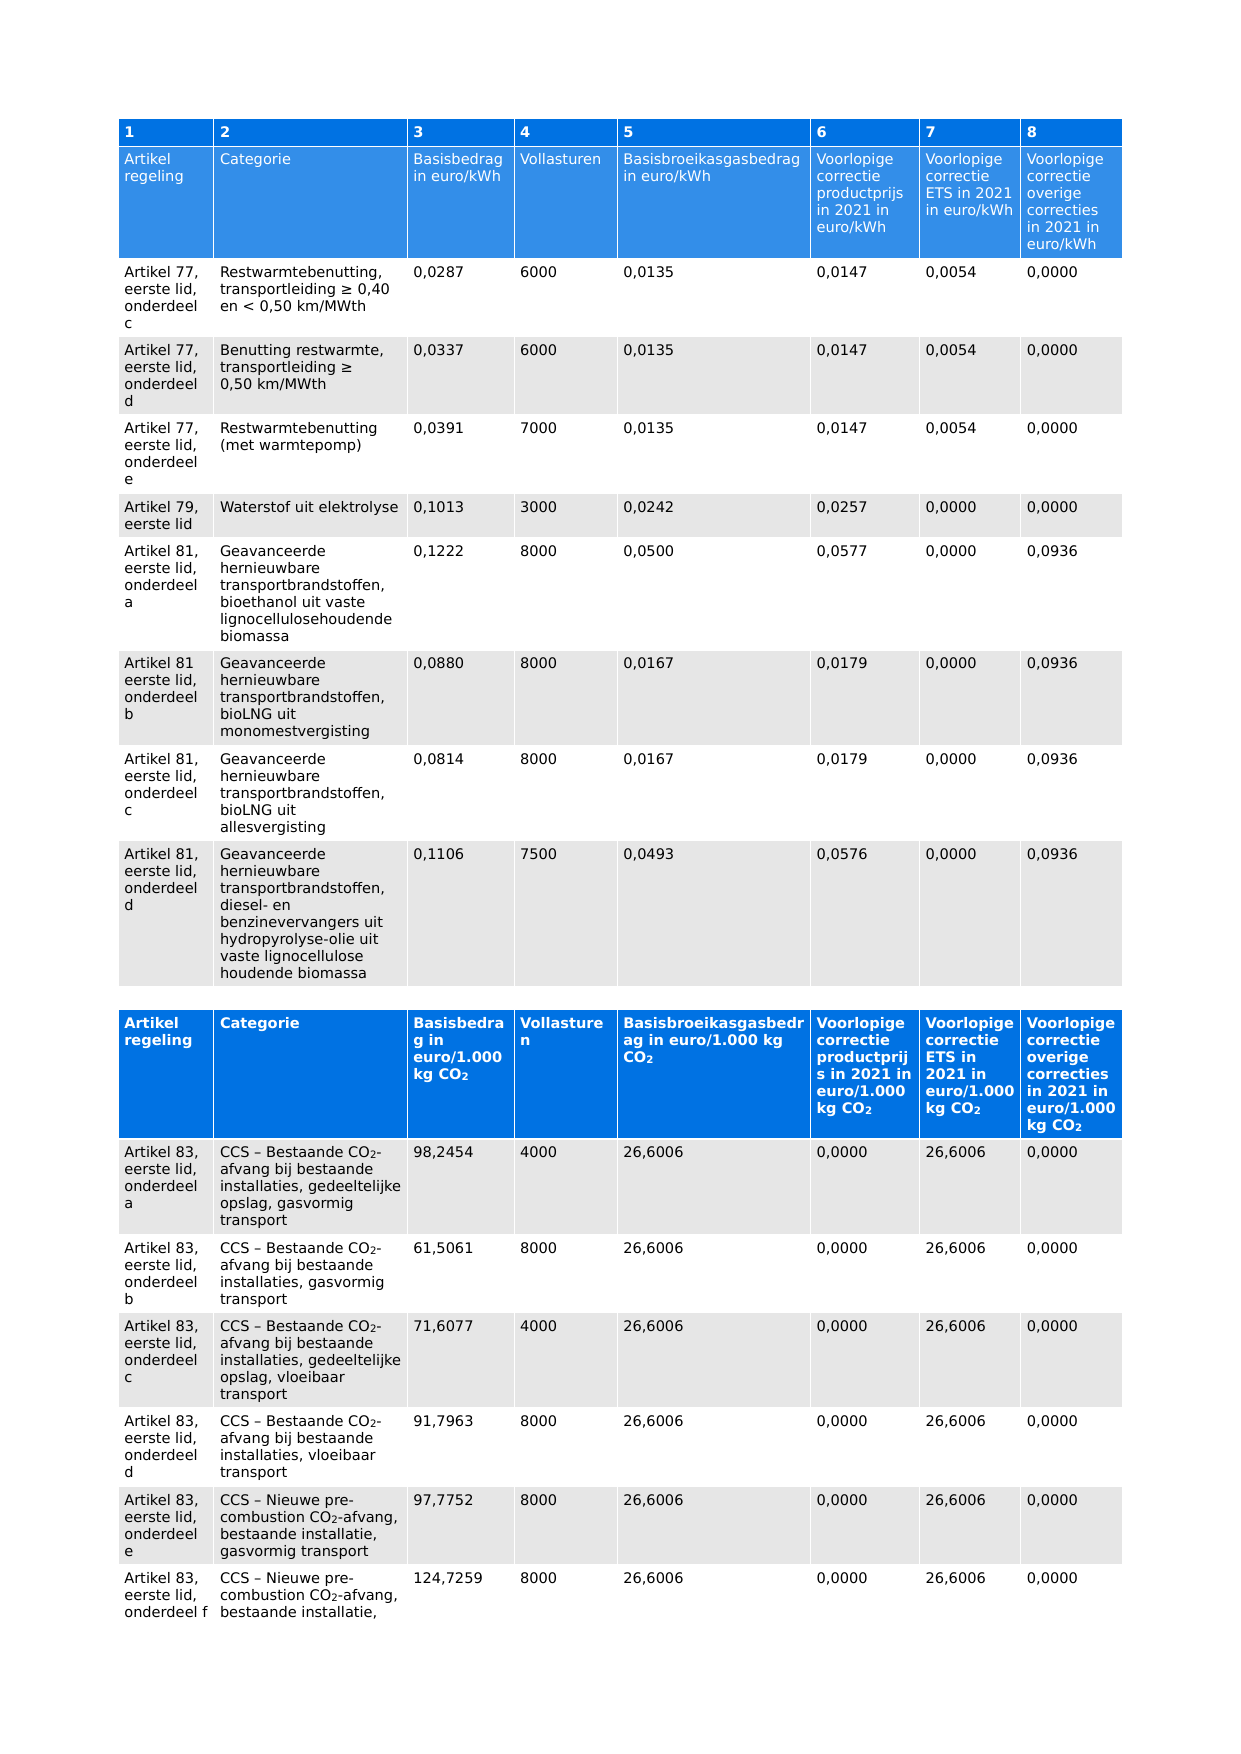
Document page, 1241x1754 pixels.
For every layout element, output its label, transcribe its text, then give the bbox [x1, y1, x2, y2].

table_cell Voorlopige correctie productprijs in 2021 in euro/kWh [811, 147, 919, 258]
table_header 4 [515, 119, 617, 146]
table_cell 26,6006 [920, 1487, 1020, 1564]
table_cell 0,0054 [920, 337, 1020, 414]
table_cell 0,1222 [408, 538, 514, 649]
table_cell Artikel 77, eerste lid, onderdeel c [119, 259, 213, 336]
table_cell 0,0493 [618, 841, 810, 986]
table_cell 0,0287 [408, 259, 514, 336]
table_header Basisbroeikasgasbedrag in euro/1.000 kg CO2 [618, 1010, 810, 1138]
table_cell 0,0000 [1021, 1409, 1122, 1486]
table_cell 0,0936 [1021, 651, 1122, 745]
table_cell 0,0000 [920, 538, 1020, 649]
table_cell 0,0337 [408, 337, 514, 414]
table_cell 0,0000 [1021, 337, 1122, 414]
table_cell 0,0242 [618, 494, 810, 537]
table_cell 0,0000 [811, 1409, 919, 1486]
table_cell 26,6006 [920, 1140, 1020, 1234]
table_cell Artikel 77, eerste lid, onderdeel e [119, 416, 213, 493]
table_cell 8000 [515, 538, 617, 649]
table_header 8 [1021, 119, 1122, 146]
table_cell 0,0257 [811, 494, 919, 537]
table_cell Categorie [214, 147, 407, 258]
table_header Voorlopige correctie overige correcties in 2021 in euro/1.000 kg CO2 [1021, 1010, 1122, 1138]
table_cell 0,1013 [408, 494, 514, 537]
table_cell 8000 [515, 651, 617, 745]
table_cell 0,0880 [408, 651, 514, 745]
table_cell Waterstof uit elektrolyse [214, 494, 407, 537]
table_header 3 [408, 119, 514, 146]
table_cell 0,0000 [811, 1487, 919, 1564]
table_cell Benutting restwarmte, transportleiding ≥ 0,50 km/MWth [214, 337, 407, 414]
table_header Vollasturen [515, 1010, 617, 1138]
table_cell 0,0936 [1021, 746, 1122, 840]
table_cell 0,0500 [618, 538, 810, 649]
table_cell 0,0000 [920, 651, 1020, 745]
table_cell 0,0936 [1021, 841, 1122, 986]
table_cell 6000 [515, 337, 617, 414]
table_header 1 [119, 119, 213, 146]
table_cell 26,6006 [618, 1565, 810, 1626]
table_cell 0,0577 [811, 538, 919, 649]
table_cell 0,0814 [408, 746, 514, 840]
table_cell 0,0054 [920, 259, 1020, 336]
table_cell 26,6006 [618, 1140, 810, 1234]
table_cell 0,0391 [408, 416, 514, 493]
table_cell Geavanceerde hernieuwbare transportbrandstoffen, bioLNG uit monomestvergisting [214, 651, 407, 745]
table_cell 71,6077 [408, 1313, 514, 1407]
table_cell 26,6006 [618, 1409, 810, 1486]
table_cell 0,0000 [920, 841, 1020, 986]
table_cell 4000 [515, 1313, 617, 1407]
table_cell Geavanceerde hernieuwbare transportbrandstoffen, bioLNG uit allesvergisting [214, 746, 407, 840]
table_cell Voorlopige correctie ETS in 2021 in euro/kWh [920, 147, 1020, 258]
table_cell 8000 [515, 1409, 617, 1486]
table_cell 8000 [515, 746, 617, 840]
table_header 7 [920, 119, 1020, 146]
table_cell Artikel 81, eerste lid, onderdeel c [119, 746, 213, 840]
table_cell 0,0000 [1021, 1140, 1122, 1234]
table_cell 0,0000 [811, 1313, 919, 1407]
table_cell 0,1106 [408, 841, 514, 986]
table_cell CCS – Nieuwe pre-combustion CO2-afvang, bestaande installatie, [214, 1565, 407, 1626]
table_cell 26,6006 [920, 1409, 1020, 1486]
table_cell 0,0179 [811, 651, 919, 745]
table_cell Artikel 79, eerste lid [119, 494, 213, 537]
table_cell Artikel 83, eerste lid, onderdeel d [119, 1409, 213, 1486]
table_cell Voorlopige correctie overige correcties in 2021 in euro/kWh [1021, 147, 1122, 258]
table_cell Artikel 77, eerste lid, onderdeel d [119, 337, 213, 414]
table_cell Artikel 83, eerste lid, onderdeel f [119, 1565, 213, 1626]
table_cell 8000 [515, 1565, 617, 1626]
table_cell CCS – Bestaande CO2-afvang bij bestaande installaties, gedeeltelijke opslag, vloeibaar transport [214, 1313, 407, 1407]
table_cell CCS – Bestaande CO2-afvang bij bestaande installaties, vloeibaar transport [214, 1409, 407, 1486]
table_cell 0,0000 [1021, 1565, 1122, 1626]
table_cell 0,0000 [920, 494, 1020, 537]
table_cell Artikel 83, eerste lid, onderdeel b [119, 1235, 213, 1312]
table_cell 0,0000 [920, 746, 1020, 840]
table_header Voorlopige correctie ETS in 2021 in euro/1.000 kg CO2 [920, 1010, 1020, 1138]
table_cell 0,0179 [811, 746, 919, 840]
table_cell Vollasturen [515, 147, 617, 258]
table_cell 91,7963 [408, 1409, 514, 1486]
table_cell 0,0147 [811, 259, 919, 336]
table_cell CCS – Bestaande CO2-afvang bij bestaande installaties, gedeeltelijke opslag, gasvormig transport [214, 1140, 407, 1234]
table_cell 0,0000 [811, 1565, 919, 1626]
table_cell Geavanceerde hernieuwbare transportbrandstoffen, bioethanol uit vaste lignocellulosehoudende biomassa [214, 538, 407, 649]
table_cell 26,6006 [920, 1313, 1020, 1407]
table_cell 0,0000 [811, 1140, 919, 1234]
table_cell 7000 [515, 416, 617, 493]
table_cell CCS – Nieuwe pre-combustion CO2-afvang, bestaande installatie, gasvormig transport [214, 1487, 407, 1564]
table_cell 0,0135 [618, 337, 810, 414]
table_cell 26,6006 [920, 1235, 1020, 1312]
table_cell 98,2454 [408, 1140, 514, 1234]
table_cell Basisbedrag in euro/kWh [408, 147, 514, 258]
table_cell 0,0576 [811, 841, 919, 986]
table_cell 97,7752 [408, 1487, 514, 1564]
table_cell 6000 [515, 259, 617, 336]
table_cell Artikel 83, eerste lid, onderdeel c [119, 1313, 213, 1407]
table_header Voorlopige correctie productprijs in 2021 in euro/1.000 kg CO2 [811, 1010, 919, 1138]
table_cell Artikel 81, eerste lid, onderdeel d [119, 841, 213, 986]
table_cell Artikel 83, eerste lid, onderdeel e [119, 1487, 213, 1564]
table_cell Basisbroeikasgasbedrag in euro/kWh [618, 147, 810, 258]
table_cell 26,6006 [618, 1487, 810, 1564]
table_cell 0,0000 [1021, 494, 1122, 537]
table_cell 0,0000 [1021, 259, 1122, 336]
table_cell 0,0000 [1021, 1235, 1122, 1312]
table_cell Artikel regeling [119, 147, 213, 258]
table_cell 26,6006 [618, 1313, 810, 1407]
table_header 5 [618, 119, 810, 146]
table_cell 0,0000 [1021, 416, 1122, 493]
table_cell 61,5061 [408, 1235, 514, 1312]
table_cell 0,0135 [618, 416, 810, 493]
table_header Categorie [214, 1010, 407, 1138]
table_cell 0,0054 [920, 416, 1020, 493]
table_cell 0,0000 [1021, 1313, 1122, 1407]
table_cell 0,0135 [618, 259, 810, 336]
table_cell 0,0167 [618, 746, 810, 840]
table_cell 0,0147 [811, 416, 919, 493]
table_cell 0,0147 [811, 337, 919, 414]
table_cell Restwarmtebenutting, transportleiding ≥ 0,40 en < 0,50 km/MWth [214, 259, 407, 336]
table_cell 26,6006 [618, 1235, 810, 1312]
table_header Artikel regeling [119, 1010, 213, 1138]
table_cell Artikel 81, eerste lid, onderdeel a [119, 538, 213, 649]
table_cell Restwarmtebenutting (met warmtepomp) [214, 416, 407, 493]
table_cell 4000 [515, 1140, 617, 1234]
table_cell 26,6006 [920, 1565, 1020, 1626]
table_cell 0,0936 [1021, 538, 1122, 649]
table_cell CCS – Bestaande CO2-afvang bij bestaande installaties, gasvormig transport [214, 1235, 407, 1312]
table_header Basisbedrag in euro/1.000 kg CO2 [408, 1010, 514, 1138]
table_header 2 [214, 119, 407, 146]
table_cell 0,0000 [1021, 1487, 1122, 1564]
table_cell 124,7259 [408, 1565, 514, 1626]
table_cell Artikel 81 eerste lid, onderdeel b [119, 651, 213, 745]
table_cell 8000 [515, 1235, 617, 1312]
table_cell Artikel 83, eerste lid, onderdeel a [119, 1140, 213, 1234]
table_cell 0,0000 [811, 1235, 919, 1312]
table_cell 0,0167 [618, 651, 810, 745]
table_cell 3000 [515, 494, 617, 537]
table_cell Geavanceerde hernieuwbare transportbrandstoffen, diesel- en benzinevervangers uit hydropyrolyse-olie uit vaste lignocellulose houdende biomassa [214, 841, 407, 986]
table_header 6 [811, 119, 919, 146]
table_cell 8000 [515, 1487, 617, 1564]
table_cell 7500 [515, 841, 617, 986]
